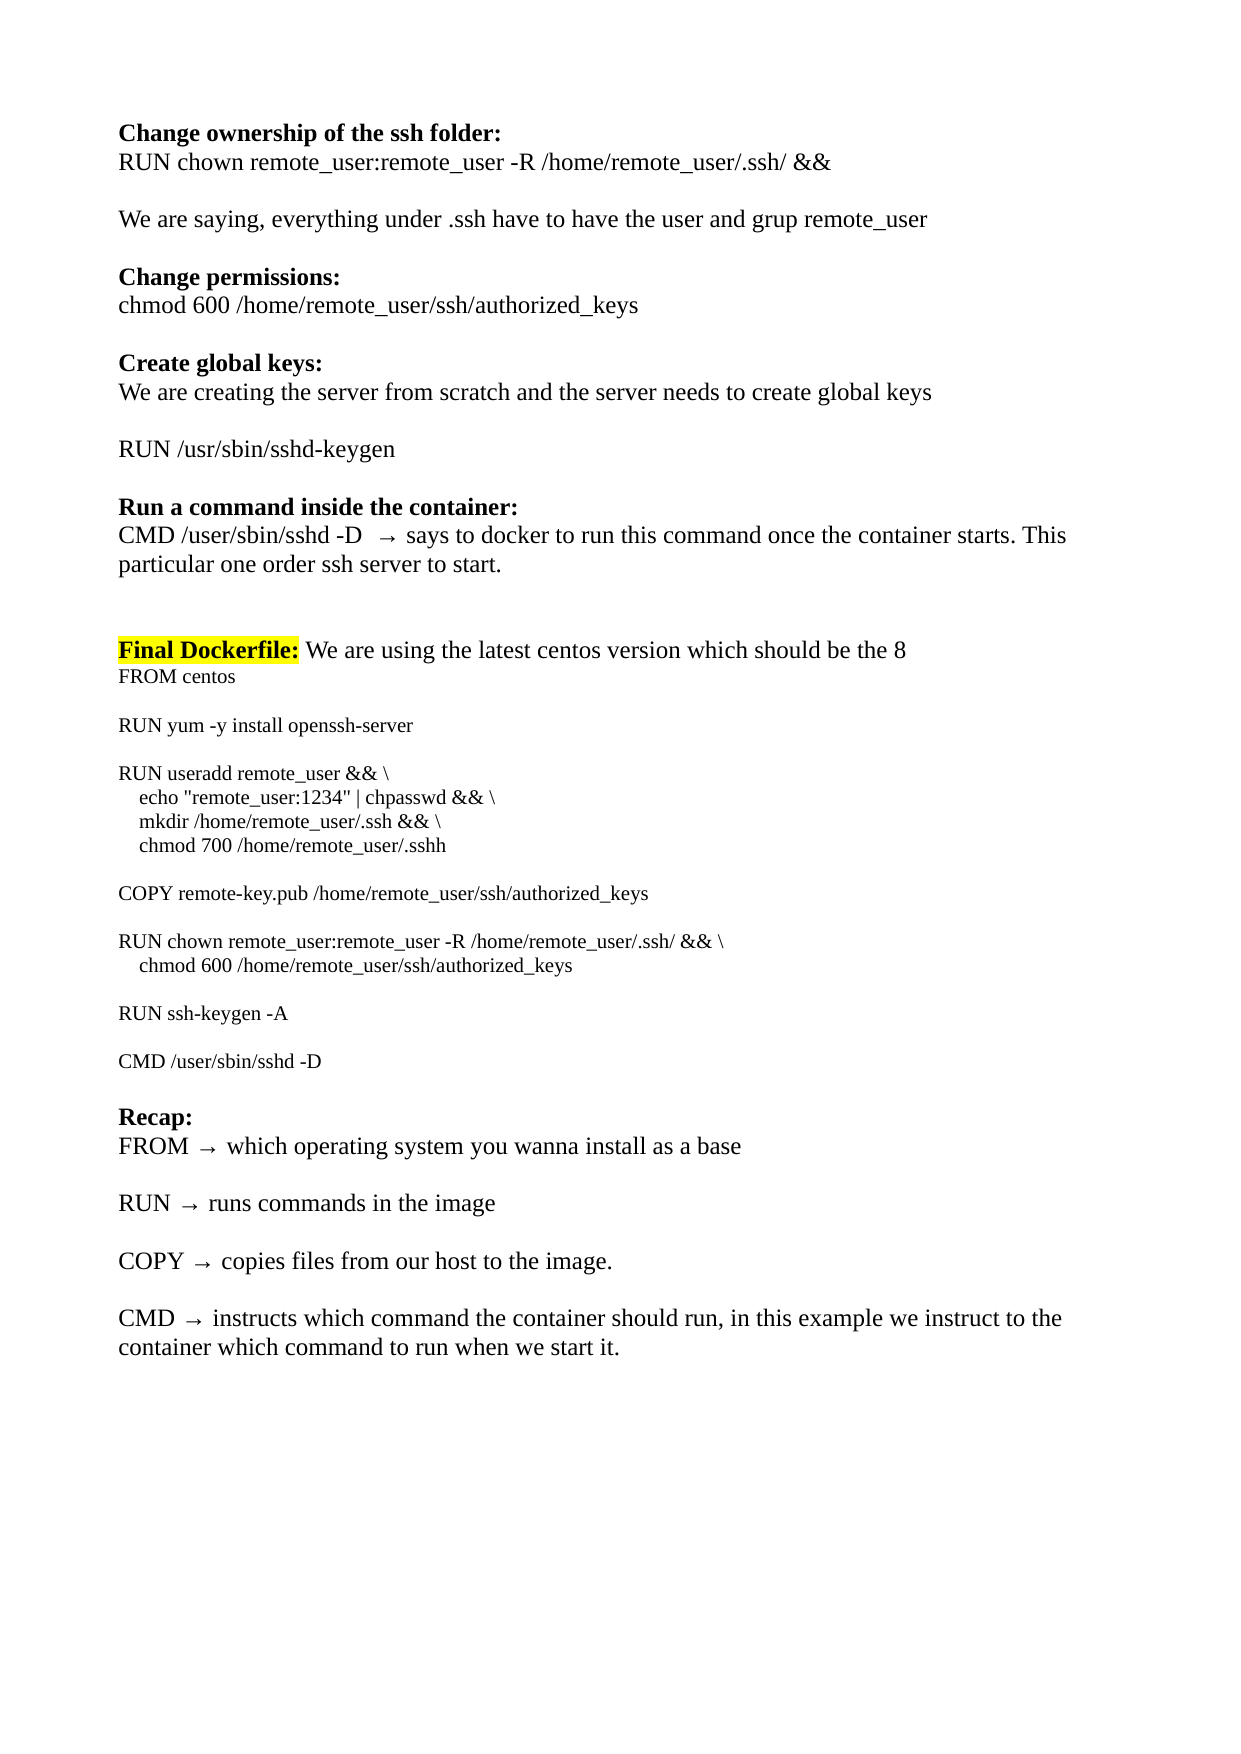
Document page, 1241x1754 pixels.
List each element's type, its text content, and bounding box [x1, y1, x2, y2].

text CMD /user/sbin/sshd -D → says to docker to run this command once the container starts. This particular one order ssh server to start. [118, 521, 1122, 578]
text RUN /usr/sbin/sshd-keygen [118, 434, 1122, 463]
text Final Dockerfile: We are using the latest centos version which should be the 8 [118, 636, 1122, 664]
text FROM centos [118, 664, 1122, 688]
text FROM → which operating system you wanna install as a base [118, 1131, 1122, 1160]
text RUN ssh-keygen -A [118, 1001, 1122, 1025]
text We are creating the server from scratch and the server needs to create global keys [118, 377, 1122, 406]
text chmod 600 /home/remote_user/ssh/authorized_keys [118, 291, 1122, 319]
text CMD → instructs which command the container should run, in this example we instruct to the container which command to run when we start it. [118, 1303, 1122, 1361]
text RUN useradd remote_user && \ [118, 761, 1122, 785]
text mkdir /home/remote_user/.ssh && \ [118, 809, 1122, 833]
text RUN chown remote_user:remote_user -R /home/remote_user/.ssh/ && \ [118, 929, 1122, 953]
text chmod 700 /home/remote_user/.sshh [118, 833, 1122, 857]
text RUN chown remote_user:remote_user -R /home/remote_user/.ssh/ && [118, 147, 1122, 176]
text We are saying, everything under .ssh have to have the user and grup remote_user [118, 204, 1122, 233]
text RUN yum -y install openssh-server [118, 712, 1122, 737]
text Run a command inside the container: [118, 492, 1122, 521]
text Create global keys: [118, 348, 1122, 377]
text echo "remote_user:1234" | chpasswd && \ [118, 785, 1122, 809]
text RUN → runs commands in the image [118, 1188, 1122, 1217]
text Change permissions: [118, 262, 1122, 291]
text chmod 600 /home/remote_user/ssh/authorized_keys [118, 953, 1122, 977]
text CMD /user/sbin/sshd -D [118, 1049, 1122, 1073]
text Change ownership of the ssh folder: [118, 118, 1122, 147]
text COPY → copies files from our host to the image. [118, 1246, 1122, 1275]
text Recap: [118, 1102, 1122, 1131]
text COPY remote-key.pub /home/remote_user/ssh/authorized_keys [118, 881, 1122, 905]
